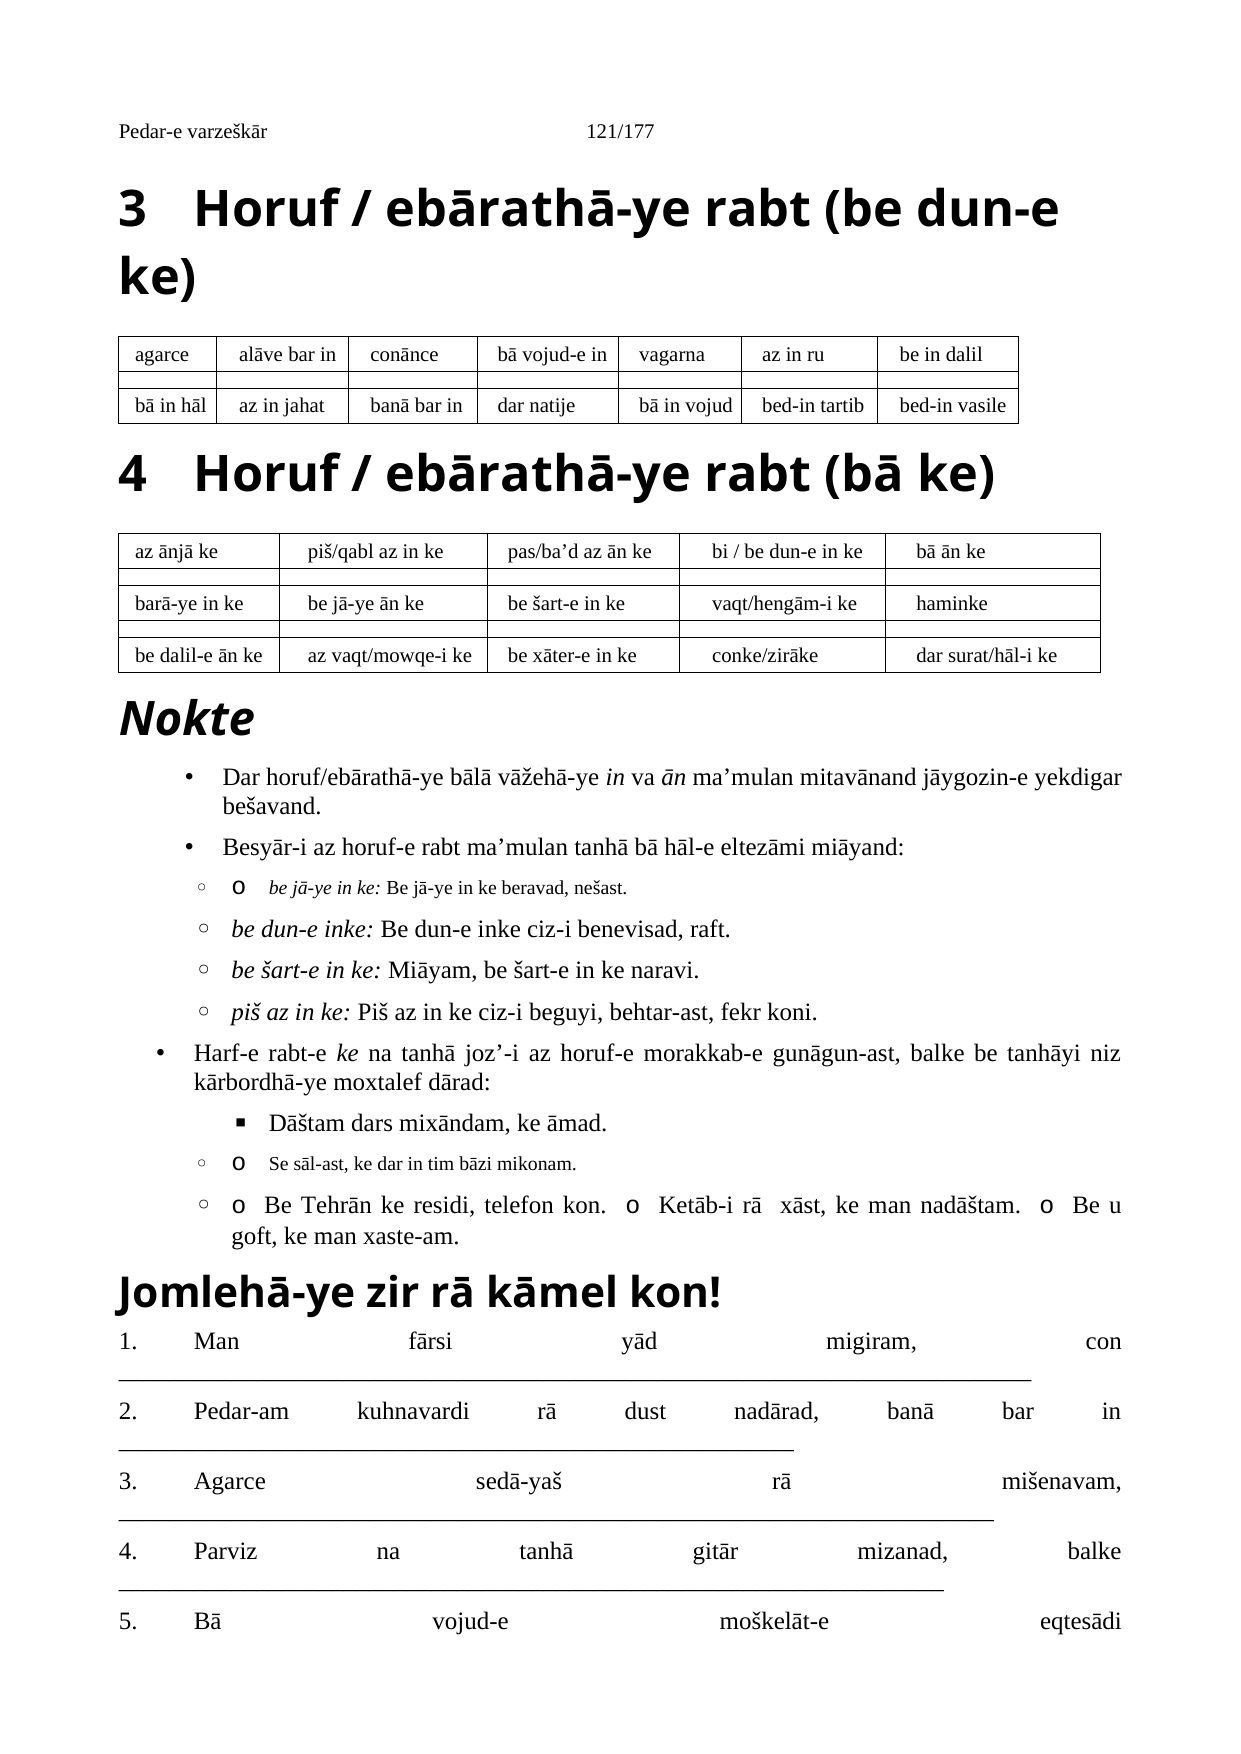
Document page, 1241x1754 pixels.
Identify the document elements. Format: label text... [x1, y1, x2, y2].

table_cell vaqt/hengām‐i ke [680, 586, 885, 620]
table_cell bed‐in tartib [742, 389, 877, 423]
table_cell banā bar in [349, 389, 477, 423]
table_cell az in jahat [217, 389, 348, 423]
list be šart‐e in ke: Miāyam, be šart‐e in ke naravi. [193, 955, 1122, 984]
table_header be in dalil [878, 337, 1018, 371]
table_cell [280, 569, 487, 585]
subtitle Jomlehā‐ye zir rā kāmel kon! [118, 1262, 1122, 1320]
table_cell be jā‐ye ān ke [280, 586, 487, 620]
table_cell [488, 621, 679, 637]
list Bā vojud‐e moškelāt‐e eqtesādi [118, 1606, 1122, 1635]
list o be jā‐ye in ke: Be jā‐ye in ke beravad, nešast. [193, 873, 1122, 902]
subtitle Horuf / ebārathā‐ye rabt (be dun‐e ke) [118, 172, 1122, 309]
list piš az in ke: Piš az in ke ciz‐i beguyi, behtar‐ast, fekr koni. [193, 997, 1122, 1025]
table_cell [886, 569, 1100, 585]
table_header az in ru [742, 337, 877, 371]
table_cell be xāter‐e in ke [488, 638, 679, 672]
table_cell dar surat/hāl‐i ke [886, 638, 1100, 672]
table_header vagarna [619, 337, 741, 371]
table_cell bed‐in vasile [878, 389, 1018, 423]
table_header bi / be dun‐e in ke [680, 534, 885, 568]
list Dāštam dars mixāndam, ke āmad. [231, 1108, 1122, 1137]
table_cell barā‐ye in ke [119, 586, 279, 620]
table_cell [680, 569, 885, 585]
list be dun‐e inke: Be dun‐e inke ciz‐i benevisad, raft. [193, 914, 1122, 943]
list Parviz na tanhā gitār mizanad, balke __________________________________________________________________ [118, 1536, 1122, 1594]
table_cell be dalil‐e ān ke [119, 638, 279, 672]
table_cell [680, 621, 885, 637]
table_header pas/ba’d az ān ke [488, 534, 679, 568]
table_cell bā in hāl [119, 389, 216, 423]
table_cell be šart‐e in ke [488, 586, 679, 620]
table_cell [488, 569, 679, 585]
list Man fārsi yād migiram, con _________________________________________________________________________ [118, 1326, 1122, 1384]
table_cell [119, 569, 279, 585]
table_cell az vaqt/mowqe‐i ke [280, 638, 487, 672]
list Besyār‐i az horuf‐e rabt ma’mulan tanhā bā hāl‐e eltezāmi miāyand: [185, 832, 1122, 861]
table_cell conke/zirāke [680, 638, 885, 672]
table_header bā vojud‐e in [478, 337, 618, 371]
table_cell [478, 372, 618, 388]
list Agarce sedā‐yaš rā mišenavam, ______________________________________________________________________ [118, 1466, 1122, 1524]
table_header agarce [119, 337, 216, 371]
table_cell haminke [886, 586, 1100, 620]
list Pedar‐am kuhnavardi rā dust nadārad, banā bar in ______________________________________________________ [118, 1396, 1122, 1454]
table_header piš/qabl az in ke [280, 534, 487, 568]
list Dar horuf/ebārathā‐ye bālā vāžehā‐ye in va ān ma’mulan mitavānand jāygozin‐e yekdigar bešavand. [185, 762, 1122, 819]
list Harf‐e rabt‐e ke na tanhā joz’‐i az horuf‐e morakkab‐e gunāgun‐ast, balke be tanhāyi niz kārbordhā‐ye moxtalef dārad: [156, 1038, 1122, 1095]
table_cell [217, 372, 348, 388]
table_header alāve bar in [217, 337, 348, 371]
subtitle Horuf / ebārathā‐ye rabt (bā ke) [118, 438, 1122, 507]
table_cell [619, 372, 741, 388]
table_cell [280, 621, 487, 637]
table_header az ānjā ke [119, 534, 279, 568]
table_cell [349, 372, 477, 388]
table_cell [886, 621, 1100, 637]
list o Be Tehrān ke residi, telefon kon. o Ketāb‐i rā xāst, ke man nadāštam. o Be u goft, ke man xaste‐am. [193, 1190, 1122, 1249]
table_header conānce [349, 337, 477, 371]
table_header bā ān ke [886, 534, 1100, 568]
subtitle Nokte [118, 685, 1122, 749]
table_cell bā in vojud [619, 389, 741, 423]
table_cell [878, 372, 1018, 388]
table_cell [742, 372, 877, 388]
table_cell [119, 372, 216, 388]
list o Se sāl‐ast, ke dar in tim bāzi mikonam. [193, 1149, 1122, 1177]
table_cell [119, 621, 279, 637]
table_cell dar natije [478, 389, 618, 423]
